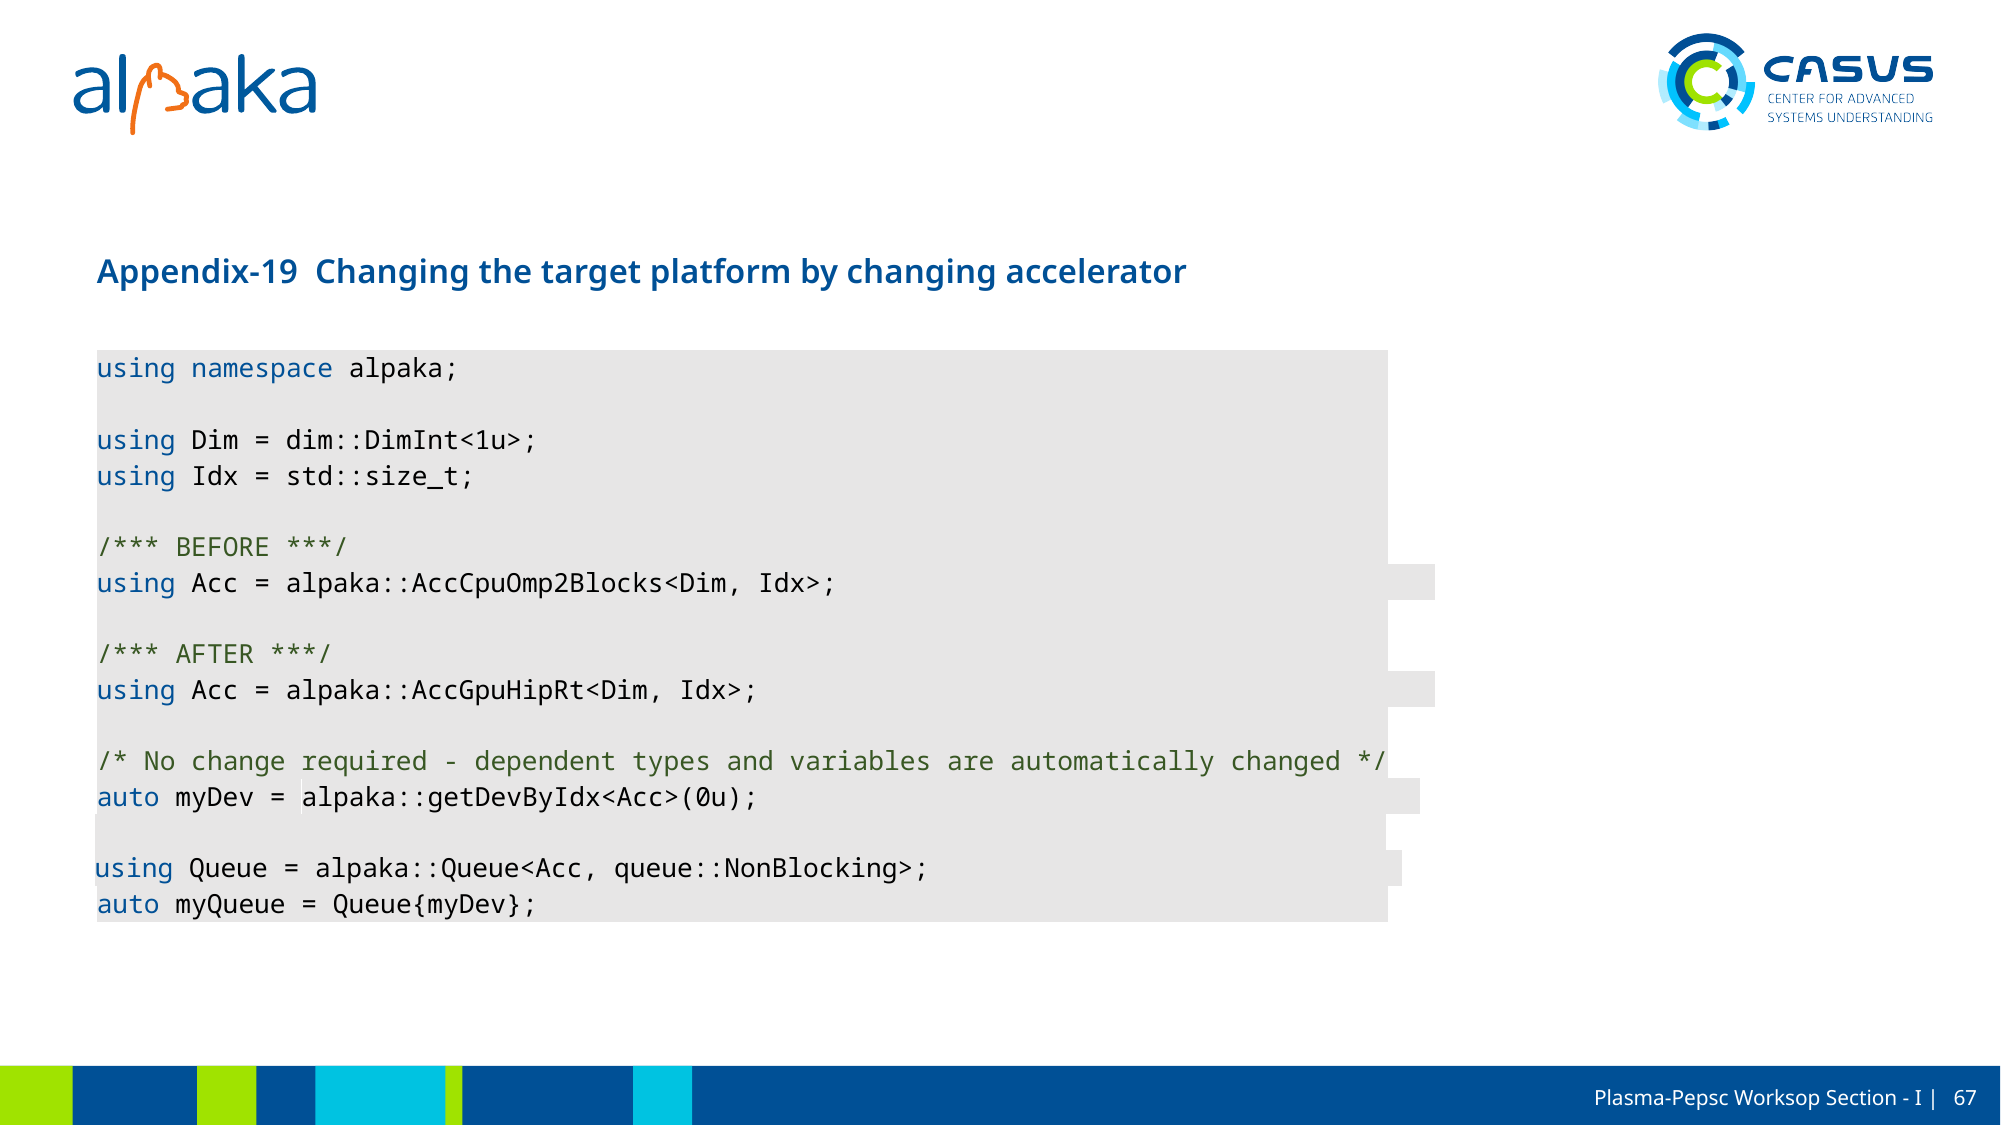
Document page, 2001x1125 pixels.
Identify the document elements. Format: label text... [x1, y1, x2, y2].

picture [1658, 33, 1933, 131]
list Appendix-19 Changing the target platform by changing accelerator using namespace alpaka; using Dim = dim::DimInt<1u>; using Idx = std::size_t; /*** BEFORE ***/ using Acc = alpaka::AccCpuOmp2Blocks<Dim, Idx>; /*** AFTER ***/ using Acc = alpaka::AccGpuHipRt<Dim, Idx>; /* No change required - dependent types and variables are automatically changed */ auto myDev = alpaka::getDevByIdx<Acc>(0u); using Queue = alpaka::Queue<Acc, queue::NonBlocking>; auto myQueue = Queue{myDev}; [94, 248, 1642, 934]
picture [72, 53, 317, 136]
